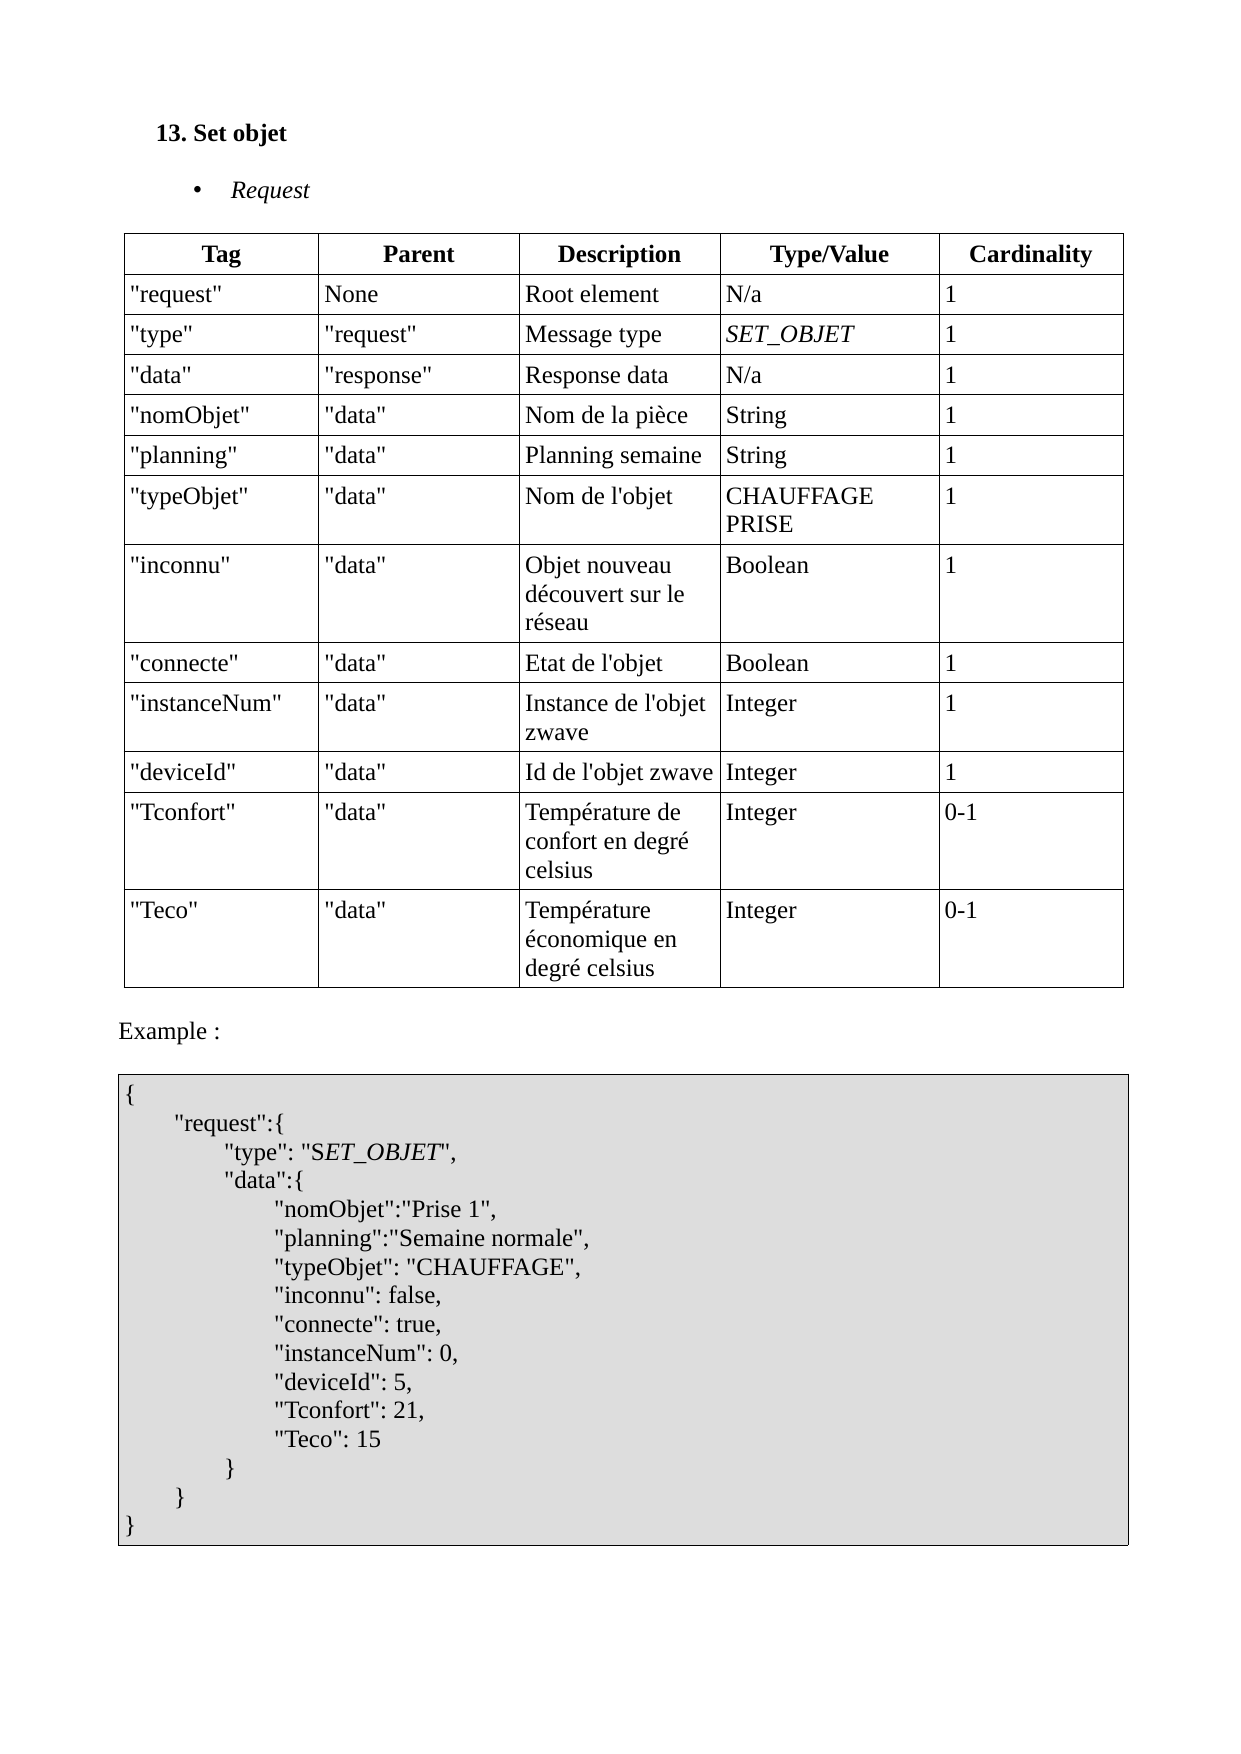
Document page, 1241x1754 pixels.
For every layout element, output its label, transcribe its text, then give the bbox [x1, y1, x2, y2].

table_cell 0-1 [940, 890, 1123, 987]
table_cell 1 [940, 436, 1123, 475]
table_cell "data" [319, 752, 519, 792]
table_cell 1 [940, 395, 1123, 435]
table_header Cardinality [940, 234, 1123, 273]
table_cell Nom de la pièce [520, 395, 720, 435]
table_cell 1 [940, 275, 1123, 314]
table_cell 1 [940, 683, 1123, 751]
table_cell "data" [319, 476, 519, 544]
table_cell "data" [125, 355, 318, 394]
table_cell Id de l'objet zwave [520, 752, 720, 792]
table_cell 1 [940, 315, 1123, 354]
table_cell "typeObjet" [125, 476, 318, 544]
table_cell "data" [319, 890, 519, 987]
table_cell "data" [319, 683, 519, 751]
table_cell 1 [940, 476, 1123, 544]
table_cell "connecte" [125, 643, 318, 682]
table_cell N/a [721, 355, 939, 394]
table_cell N/a [721, 275, 939, 314]
text Example : [118, 1016, 1122, 1045]
table_cell Boolean [721, 545, 939, 642]
table_cell "deviceId" [125, 752, 318, 792]
table_cell "data" [319, 643, 519, 682]
table_cell Etat de l'objet [520, 643, 720, 682]
table_cell Température de confort en degré celsius [520, 793, 720, 889]
table_cell "inconnu" [125, 545, 318, 642]
table_cell "nomObjet" [125, 395, 318, 435]
table_cell "Tconfort" [125, 793, 318, 889]
table_cell "data" [319, 545, 519, 642]
table_cell 0-1 [940, 793, 1123, 889]
table_header Type/Value [721, 234, 939, 273]
table_cell Boolean [721, 643, 939, 682]
table_cell Response data [520, 355, 720, 394]
table_cell 1 [940, 643, 1123, 682]
table_cell String [721, 436, 939, 475]
table_cell "data" [319, 395, 519, 435]
table_header Parent [319, 234, 519, 273]
table_header { "request":{ "type": "SET_OBJET", "data":{ "nomObjet":"Prise 1", "planning":"Semaine normale", "typeObjet": "CHAUFFAGE", "inconnu": false, "connecte": true, "instanceNum": 0, "deviceId": 5, "Tconfort": 21, "Teco": 15 } } } [119, 1075, 1128, 1545]
table_cell SET_OBJET [721, 315, 939, 354]
table_header Tag [125, 234, 318, 273]
table_cell CHAUFFAGE PRISE [721, 476, 939, 544]
list Set objet [156, 118, 1122, 147]
table_cell "type" [125, 315, 318, 354]
list Request [193, 176, 1122, 204]
table_cell 1 [940, 545, 1123, 642]
table_cell Integer [721, 752, 939, 792]
table_cell "request" [319, 315, 519, 354]
table_cell 1 [940, 752, 1123, 792]
table_header Description [520, 234, 720, 273]
table_cell "data" [319, 436, 519, 475]
table_cell "request" [125, 275, 318, 314]
table_cell Température économique en degré celsius [520, 890, 720, 987]
table_cell "data" [319, 793, 519, 889]
table_cell Root element [520, 275, 720, 314]
table_cell 1 [940, 355, 1123, 394]
table_cell String [721, 395, 939, 435]
table_cell "instanceNum" [125, 683, 318, 751]
table_cell Integer [721, 793, 939, 889]
table_cell None [319, 275, 519, 314]
table_cell Objet nouveau découvert sur le réseau [520, 545, 720, 642]
table_cell Message type [520, 315, 720, 354]
table_cell Nom de l'objet [520, 476, 720, 544]
table_cell Instance de l'objet zwave [520, 683, 720, 751]
table_cell Integer [721, 683, 939, 751]
table_cell Planning semaine [520, 436, 720, 475]
table_cell Integer [721, 890, 939, 987]
table_cell "planning" [125, 436, 318, 475]
table_cell "response" [319, 355, 519, 394]
table_cell "Teco" [125, 890, 318, 987]
